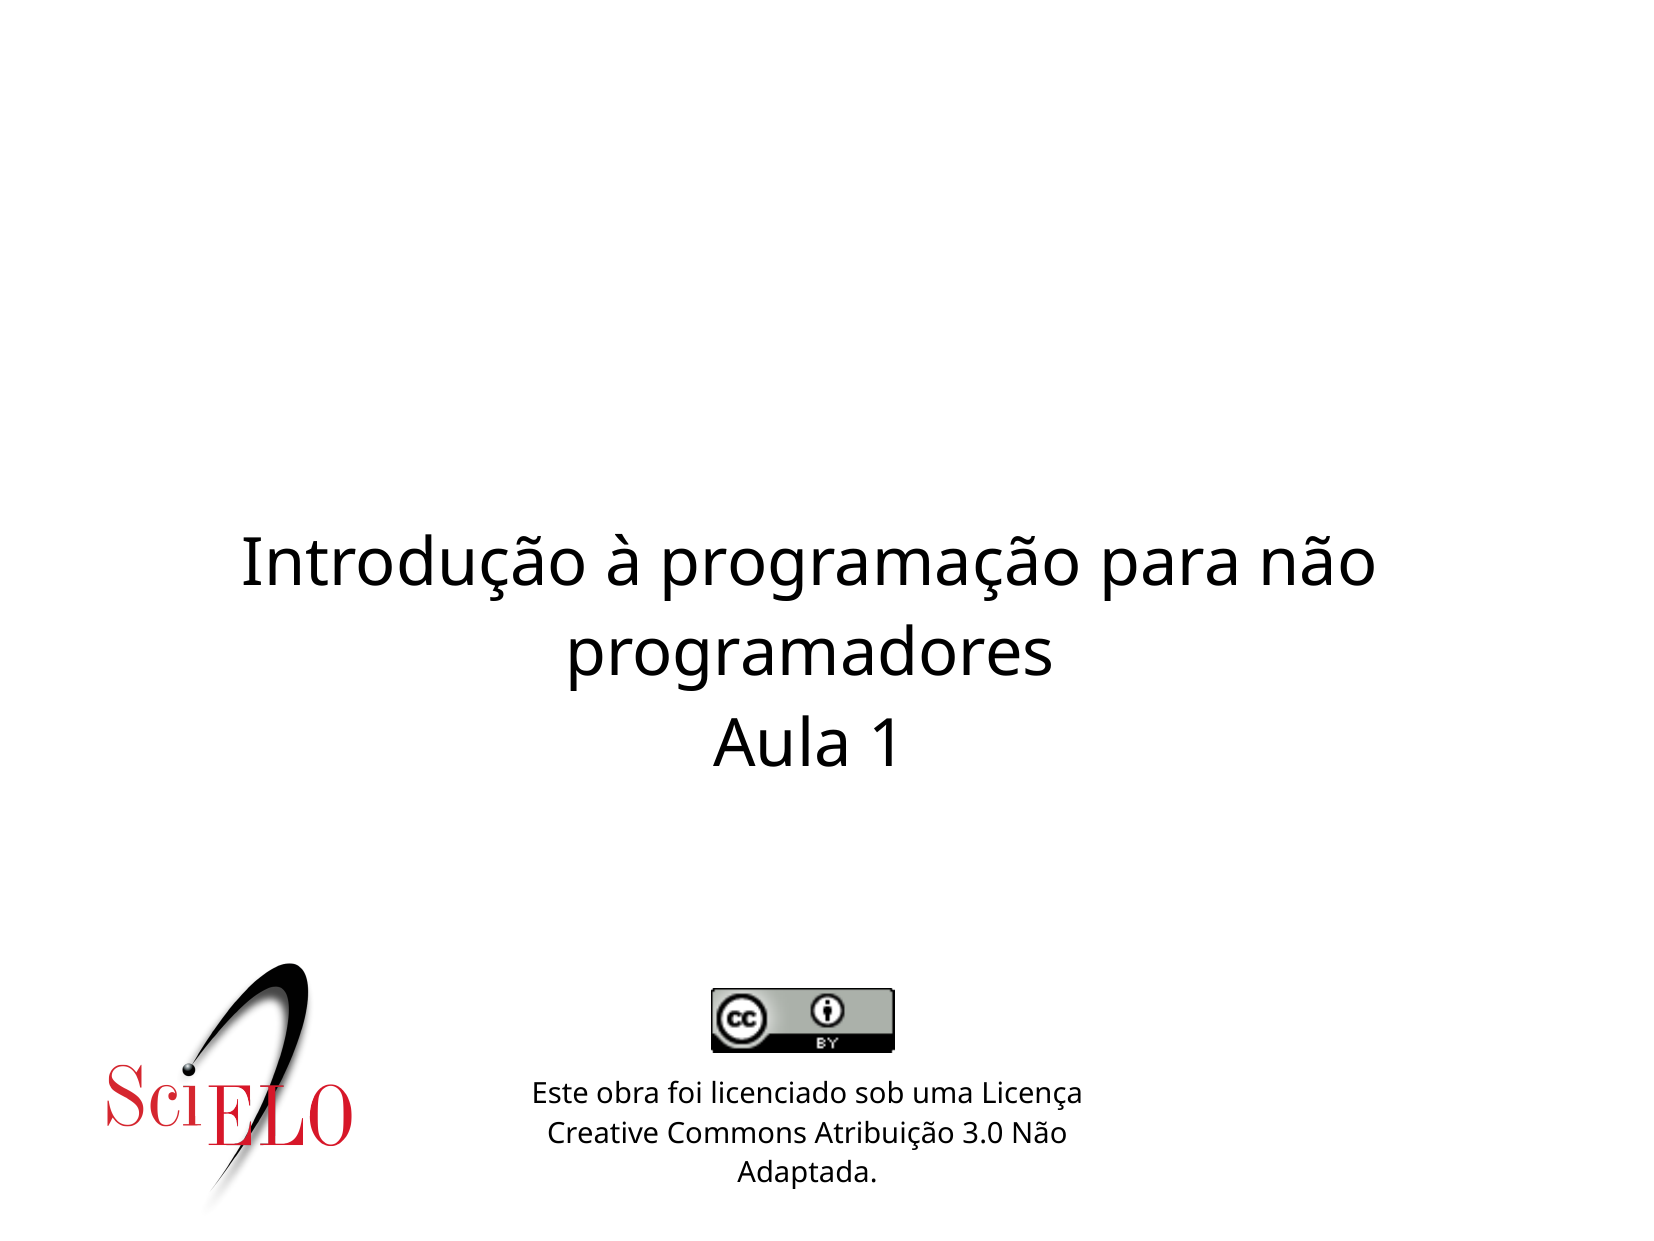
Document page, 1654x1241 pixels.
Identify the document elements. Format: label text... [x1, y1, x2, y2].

picture [81, 944, 367, 1231]
text_box Este obra foi licenciado sob uma Licença Creative Commons Atribuição 3.0 Não Adaptada. [496, 1064, 1119, 1199]
picture [711, 988, 895, 1053]
subtitle Introdução à programação para não programadores Aula 1 [82, 290, 1538, 1010]
